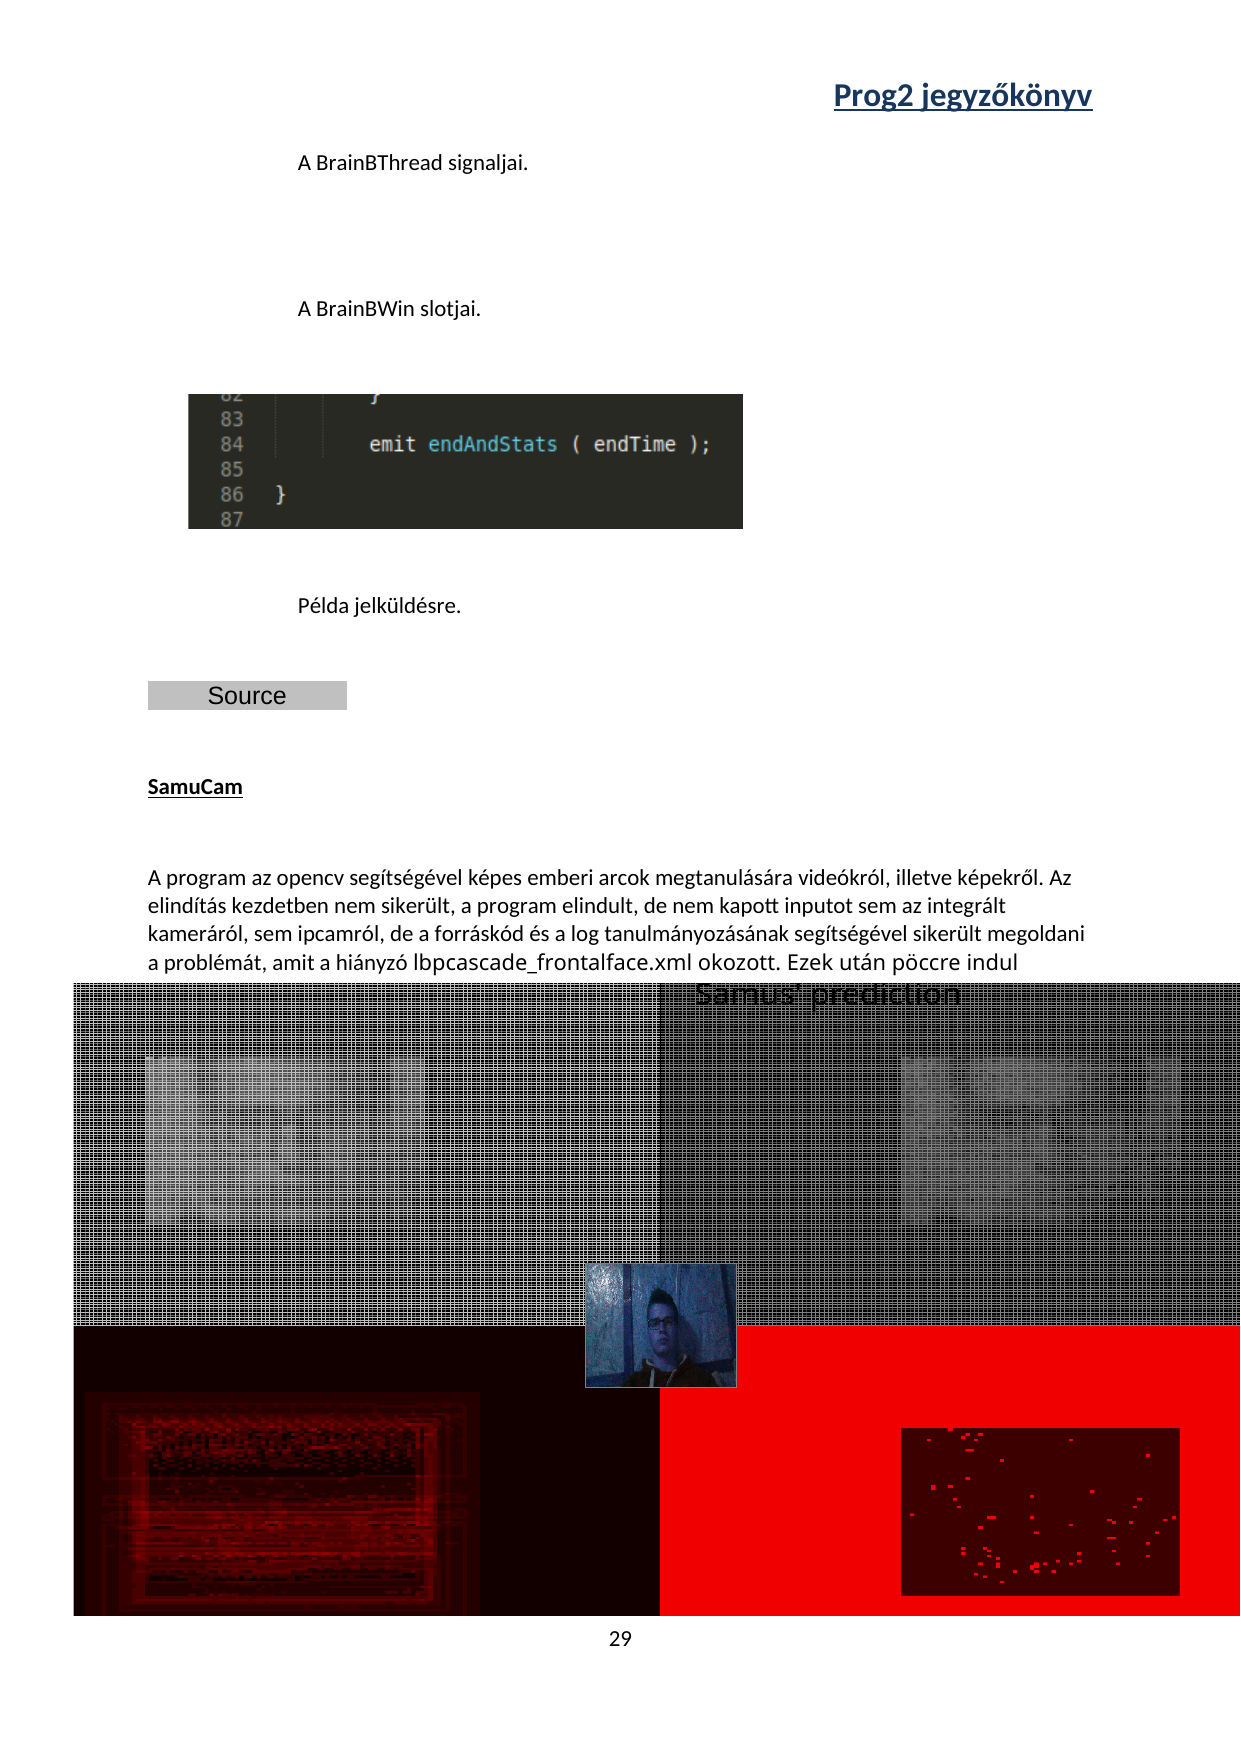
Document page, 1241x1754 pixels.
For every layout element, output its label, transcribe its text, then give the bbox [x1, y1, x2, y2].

text A BrainBWin slotjai. [148, 294, 1093, 322]
text A program az opencv segítségével képes emberi arcok megtanulására videókról, illetve képekről. Az elindítás kezdetben nem sikerült, a program elindult, de nem kapott inputot sem az integrált kameráról, sem ipcamról, de a forráskód és a log tanulmányozásának segítségével sikerült megoldani a problémát, amit a hiányzó lbpcascade_frontalface.xml okozott. Ezek után pöccre indul [148, 863, 1093, 977]
text A BrainBThread signaljai. [148, 148, 1093, 232]
text SamuCam [148, 772, 1093, 800]
text Példa jelküldésre. [148, 384, 1093, 619]
picture [73, 983, 1240, 1616]
